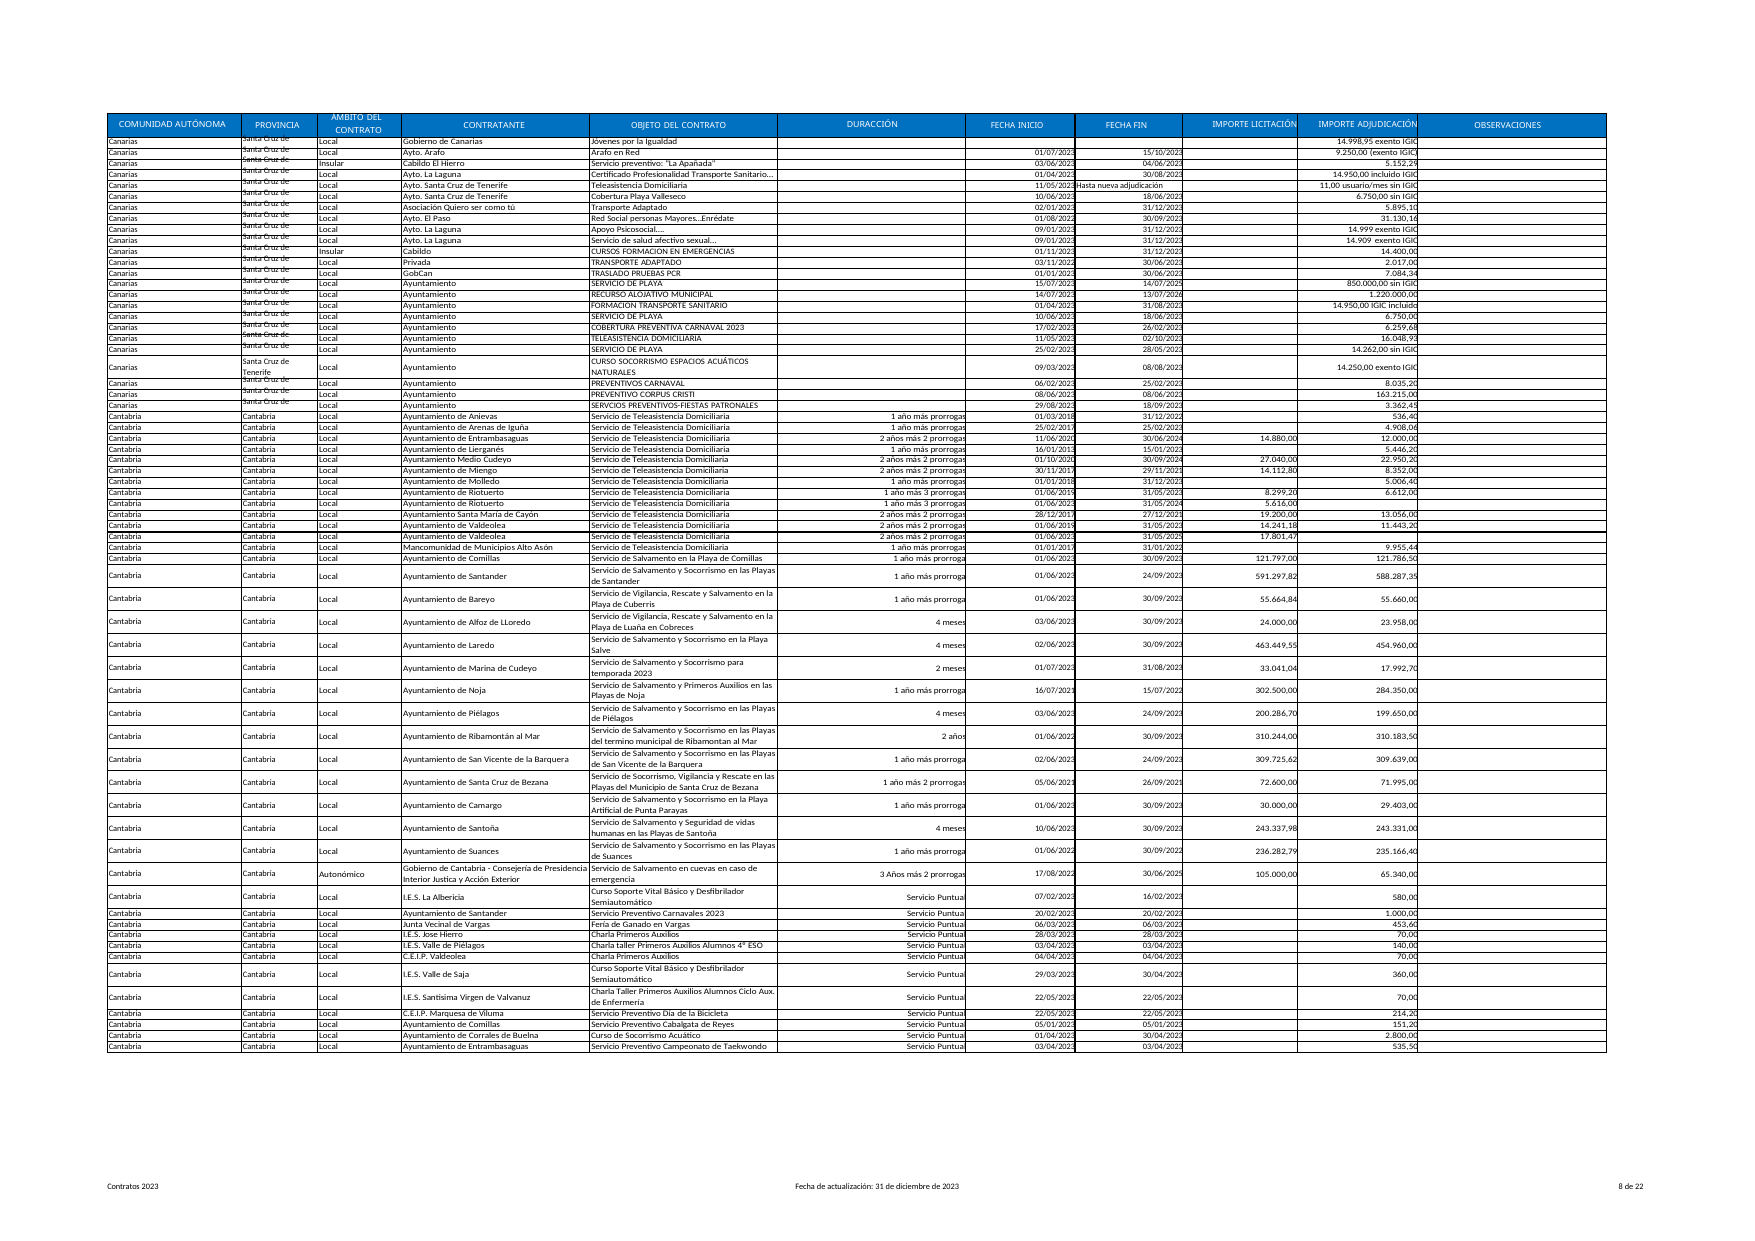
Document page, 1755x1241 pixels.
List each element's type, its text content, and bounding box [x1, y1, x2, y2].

table_cell 8.352,00 [1298, 467, 1417, 477]
table_cell [1418, 160, 1606, 169]
table_cell Cantabria [242, 920, 317, 930]
table_cell Jóvenes por la Igualdad [590, 138, 777, 147]
table_cell Ayuntamiento [402, 356, 589, 378]
table_cell Santa Cruz de [242, 225, 317, 235]
table_cell Cantabria [108, 942, 241, 952]
table_cell 07/02/2023 [966, 886, 1074, 908]
table_cell Cantabria [108, 749, 241, 770]
table_cell Local [318, 511, 401, 520]
table_cell 850.000,00 sin IGIC [1298, 280, 1417, 290]
table_cell [1418, 313, 1606, 322]
table_cell 28/12/2017 [966, 511, 1074, 520]
table_cell Santa Cruz de [242, 258, 317, 268]
table_cell Servicio de Salvamento en la Playa de Comillas [590, 554, 777, 564]
table_cell Ayuntamiento de Santa Cruz de Bezana [402, 771, 589, 793]
table_cell 4 meses [778, 634, 965, 656]
table_cell Servicio de Vigilancia, Rescate y Salvamento en la Playa de Luaña en Cobreces [590, 611, 777, 633]
table_cell Ayuntamiento [402, 324, 589, 333]
table_cell Ayuntamiento de Riotuerto [402, 489, 589, 498]
table_cell 28/03/2023 [1076, 931, 1182, 941]
table_cell 71.995,00 [1298, 771, 1417, 793]
table_cell Canarias [108, 269, 241, 279]
table_cell Santa Cruz de [242, 302, 317, 312]
table_cell 580,00 [1298, 886, 1417, 908]
table_cell Cantabria [108, 423, 241, 433]
table_cell 30/09/2023 [1076, 554, 1182, 564]
table_cell 01/11/2023 [966, 247, 1074, 257]
table_cell Santa Cruz de [242, 324, 317, 333]
table_cell [1418, 1020, 1606, 1030]
table_cell 1 año más prorroga [778, 840, 965, 862]
table_cell Cantabria [108, 794, 241, 816]
table_cell Servicio Puntual [778, 931, 965, 941]
table_cell 2.800,00 [1298, 1031, 1417, 1041]
table_cell Santa Cruz de [242, 269, 317, 279]
table_cell Cantabria [108, 703, 241, 724]
table_cell 02/06/2023 [966, 749, 1074, 770]
table_cell 29/03/2023 [966, 964, 1074, 986]
table_cell Ayto. El Paso [402, 214, 589, 224]
table_cell 11/06/2020 [966, 434, 1074, 444]
table_cell 01/04/2023 [966, 302, 1074, 312]
table_cell 453,60 [1298, 920, 1417, 930]
table_cell Cantabria [108, 863, 241, 885]
table_header FECHA INICIO [966, 114, 1074, 137]
table_cell 26/02/2023 [1076, 324, 1182, 333]
table_cell 01/06/2019 [966, 521, 1074, 531]
table_cell Servicio Preventivo Día de la Bicicleta [590, 1010, 777, 1019]
table_cell 121.797,00 [1183, 554, 1297, 564]
table_cell Cantabria [108, 920, 241, 930]
table_cell Cantabria [242, 1031, 317, 1041]
table_cell Servicio de Salvamento y Socorrismo para temporada 2023 [590, 657, 777, 679]
table_cell Santa Cruz de [242, 280, 317, 290]
table_cell Cantabria [242, 611, 317, 633]
table_cell 08/06/2023 [966, 390, 1074, 400]
table_cell Ayuntamiento de Suances [402, 840, 589, 862]
table_cell Ayuntamiento de Lierganés [402, 445, 589, 455]
table_cell 01/10/2020 [966, 456, 1074, 466]
table_cell Asociación Quiero ser como tú [402, 203, 589, 213]
table_cell Servicio Puntual [778, 987, 965, 1008]
table_cell Servicio de Teleasistencia Domiciliaria [590, 500, 777, 509]
table_cell 01/01/2017 [966, 543, 1074, 553]
table_cell 5.446,20 [1298, 445, 1417, 455]
table_cell 14.250,00 exento IGIC [1298, 356, 1417, 378]
table_cell 04/06/2023 [1076, 160, 1182, 169]
table_cell Cantabria [242, 863, 317, 885]
table_cell 310.244,00 [1183, 726, 1297, 747]
table_cell Cantabria [242, 817, 317, 839]
table_cell Cantabria [242, 1010, 317, 1019]
table_cell Local [318, 401, 401, 411]
table_cell Cantabria [108, 886, 241, 908]
table_cell 33.041,04 [1183, 657, 1297, 679]
table_cell [1183, 356, 1297, 378]
table_header CONTRATANTE [402, 114, 589, 137]
table_cell 26/09/2021 [1076, 771, 1182, 793]
table_cell 30/06/2025 [1076, 863, 1182, 885]
table_cell Ayuntamiento Santa María de Cayón [402, 511, 589, 520]
table_cell Ayuntamiento de Entrambasaguas [402, 434, 589, 444]
table_cell 1 año más prorrogas [778, 543, 965, 553]
table_cell [1183, 412, 1297, 422]
table_cell Cantabria [242, 533, 317, 542]
table_cell 55.660,00 [1298, 588, 1417, 610]
table_cell Servicio Puntual [778, 920, 965, 930]
table_cell Servicio Puntual [778, 942, 965, 952]
table_cell Local [318, 434, 401, 444]
table_cell [1183, 920, 1297, 930]
table_cell 18/06/2023 [1076, 313, 1182, 322]
table_cell [778, 170, 965, 180]
table_cell 4 meses [778, 817, 965, 839]
table_cell 01/06/2022 [966, 840, 1074, 862]
table_cell 01/07/2023 [966, 657, 1074, 679]
table_cell 15/07/2023 [966, 280, 1074, 290]
table_cell Local [318, 554, 401, 564]
table_cell 31/12/2023 [1076, 225, 1182, 235]
table_cell Local [318, 987, 401, 1008]
table_cell Teleasistencia Domiciliaria [590, 181, 777, 191]
table_cell Cantabria [242, 726, 317, 747]
table_cell [778, 214, 965, 224]
table_cell 199.650,00 [1298, 703, 1417, 724]
table_cell Cantabria [108, 434, 241, 444]
table_cell Santa Cruz de [242, 335, 317, 344]
table_cell Servicio Puntual [778, 953, 965, 963]
table_cell [1183, 953, 1297, 963]
table_cell Canarias [108, 203, 241, 213]
table_cell Servicio Puntual [778, 1031, 965, 1041]
table_cell Local [318, 1020, 401, 1030]
table_cell Cantabria [108, 478, 241, 488]
table_cell 13/07/2026 [1076, 291, 1182, 301]
table_cell Ayuntamiento de Corrales de Buelna [402, 1031, 589, 1041]
table_cell Cantabria [242, 703, 317, 724]
table_cell [1298, 500, 1417, 509]
table_cell Ayuntamiento de Marina de Cudeyo [402, 657, 589, 679]
table_cell 70,00 [1298, 931, 1417, 941]
table_cell Cantabria [108, 489, 241, 498]
table_cell Cantabria [108, 1010, 241, 1019]
table_cell 31/12/2023 [1076, 247, 1182, 257]
table_cell Local [318, 236, 401, 246]
table_cell 16/07/2021 [966, 680, 1074, 702]
table_cell [778, 379, 965, 389]
table_cell Santa Cruz de [242, 203, 317, 213]
table_cell Ayto. Santa Cruz de Tenerife [402, 192, 589, 202]
table_cell 31/05/2024 [1076, 500, 1182, 509]
table_cell Ayto. La Laguna [402, 170, 589, 180]
table_cell 20/02/2023 [1076, 909, 1182, 919]
table_cell 14.262,00 sin IGIC [1298, 345, 1417, 355]
table_cell [1418, 324, 1606, 333]
table_cell 22.950,20 [1298, 456, 1417, 466]
table_cell 14.999 exento IGIC [1298, 225, 1417, 235]
table_cell 591.297,82 [1183, 565, 1297, 587]
table_cell [1183, 247, 1297, 257]
table_cell 18/09/2023 [1076, 401, 1182, 411]
table_cell 9.250,00 (exento IGIC) [1298, 149, 1417, 158]
table_cell Cantabria [242, 794, 317, 816]
table_cell Cantabria [108, 588, 241, 610]
table_cell Canarias [108, 345, 241, 355]
table_cell [1418, 335, 1606, 344]
table_cell Servicio Puntual [778, 1010, 965, 1019]
table_cell 14/07/2023 [966, 291, 1074, 301]
table_cell 4 meses [778, 703, 965, 724]
table_cell Canarias [108, 335, 241, 344]
table_cell [1183, 138, 1297, 147]
table_cell 28/03/2023 [966, 931, 1074, 941]
table_cell Local [318, 565, 401, 587]
table_cell [1418, 203, 1606, 213]
table_cell 588.287,35 [1298, 565, 1417, 587]
table_cell Canarias [108, 225, 241, 235]
table_cell Transporte Adaptado [590, 203, 777, 213]
table_cell Servicio Preventivo Carnavales 2023 [590, 909, 777, 919]
table_cell Cantabria [242, 1020, 317, 1030]
table_cell Cantabria [108, 511, 241, 520]
table_cell Cantabria [108, 1042, 241, 1052]
table_cell SERVICIO DE PLAYA [590, 313, 777, 322]
table_cell Local [318, 634, 401, 656]
table_cell [1183, 423, 1297, 433]
table_cell Junta Vecinal de Vargas [402, 920, 589, 930]
table_header FECHA FIN [1076, 114, 1182, 137]
table_cell [1183, 931, 1297, 941]
table_cell 31/05/2025 [1076, 533, 1182, 542]
table_cell [1183, 345, 1297, 355]
table_cell 02/06/2023 [966, 634, 1074, 656]
table_cell Servicio de Teleasistencia Domiciliaria [590, 533, 777, 542]
table_cell Local [318, 533, 401, 542]
table_cell Local [318, 817, 401, 839]
table_cell 13.056,00 [1298, 511, 1417, 520]
table_cell 14.998,95 exento IGIC [1298, 138, 1417, 147]
table_header ÁMBITO DEL CONTRATO [318, 114, 401, 137]
table_cell 30/06/2023 [1076, 258, 1182, 268]
table_cell Local [318, 324, 401, 333]
table_cell 31/12/2022 [1076, 412, 1182, 422]
table_cell Cantabria [108, 445, 241, 455]
table_cell Ayuntamiento de Noja [402, 680, 589, 702]
table_cell 01/06/2023 [966, 533, 1074, 542]
table_cell Cantabria [108, 467, 241, 477]
table_cell 151,20 [1298, 1020, 1417, 1030]
table_cell Servicio de Teleasistencia Domiciliaria [590, 445, 777, 455]
table_cell 1 año más prorroga [778, 794, 965, 816]
table_cell 9.955,44 [1298, 543, 1417, 553]
table_cell 140,00 [1298, 942, 1417, 952]
table_header PROVINCIA [242, 114, 317, 137]
table_cell Canarias [108, 149, 241, 158]
table_cell 30/11/2017 [966, 467, 1074, 477]
table_cell Local [318, 192, 401, 202]
table_cell 06/03/2023 [1076, 920, 1182, 930]
table_cell 04/04/2023 [966, 953, 1074, 963]
table_cell Servicio de Salvamento y Primeros Auxilios en las Playas de Noja [590, 680, 777, 702]
table_cell Gobierno de Cantabria - Consejería de Presidencia Interior Justica y Acción Exterior [402, 863, 589, 885]
table_cell Local [318, 356, 401, 378]
table_cell Ayuntamiento de Riotuerto [402, 500, 589, 509]
table_cell 03/11/2022 [966, 258, 1074, 268]
table_cell [1183, 192, 1297, 202]
table_cell Servicio Puntual [778, 909, 965, 919]
table_cell 17.801,47 [1183, 533, 1297, 542]
table_cell 17.992,70 [1298, 657, 1417, 679]
table_cell Servicio de Salvamento en cuevas en caso de emergencia [590, 863, 777, 885]
table_cell 01/06/2023 [966, 565, 1074, 587]
table_cell 09/01/2023 [966, 236, 1074, 246]
table_cell I.E.S. Valle de Saja [402, 964, 589, 986]
table_cell [1183, 302, 1297, 312]
table_cell 535,50 [1298, 1042, 1417, 1052]
table_cell Privada [402, 258, 589, 268]
table_cell 70,00 [1298, 953, 1417, 963]
table_cell 02/01/2023 [966, 203, 1074, 213]
table_cell [1183, 269, 1297, 279]
table_cell 11/05/2023 [966, 335, 1074, 344]
table_cell Santa Cruz de [242, 160, 317, 169]
table_cell Ayuntamiento [402, 390, 589, 400]
table_cell 14.950,00 incluido IGIC [1298, 170, 1417, 180]
table_cell Santa Cruz de [242, 192, 317, 202]
table_cell Local [318, 478, 401, 488]
table_cell [778, 149, 965, 158]
table_cell Servicio de Salvamento y Socorrismo en la Playa Artificial de Punta Parayas [590, 794, 777, 816]
table_cell Red Social personas Mayores…Enrédate [590, 214, 777, 224]
table_cell [1183, 280, 1297, 290]
table_cell 03/04/2023 [1076, 942, 1182, 952]
table_cell [1418, 445, 1606, 455]
table_cell Local [318, 953, 401, 963]
table_cell GobCan [402, 269, 589, 279]
table_cell 309.725,62 [1183, 749, 1297, 770]
table_cell Servicio Preventivo Cabalgata de Reyes [590, 1020, 777, 1030]
table_cell Ayuntamiento de Comillas [402, 554, 589, 564]
table_cell [1418, 236, 1606, 246]
table_cell [1418, 554, 1606, 564]
table_cell 23.958,00 [1298, 611, 1417, 633]
table_cell 1 año más prorrogas [778, 423, 965, 433]
table_cell Cantabria [108, 611, 241, 633]
table_cell 01/01/2023 [966, 269, 1074, 279]
table_cell Charla Primeros Auxilios [590, 953, 777, 963]
table_cell Ayuntamiento de Anievas [402, 412, 589, 422]
table_cell Local [318, 445, 401, 455]
table_cell Cantabria [108, 543, 241, 553]
table_cell [1418, 225, 1606, 235]
table_cell Santa Cruz de Tenerife [242, 356, 317, 378]
table_cell Ayuntamiento de Santoña [402, 817, 589, 839]
table_cell [1418, 149, 1606, 158]
table_cell 30/04/2023 [1076, 1031, 1182, 1041]
table_cell Ayto. La Laguna [402, 236, 589, 246]
table_cell Santa Cruz de [242, 313, 317, 322]
table_cell 30/09/2023 [1076, 588, 1182, 610]
table_cell Local [318, 543, 401, 553]
table_cell [1418, 456, 1606, 466]
table_cell 05/01/2023 [966, 1020, 1074, 1030]
table_cell Servicio de Vigilancia, Rescate y Salvamento en la Playa de Cuberris [590, 588, 777, 610]
table_cell I.E.S. Valle de Piélagos [402, 942, 589, 952]
table_cell [1418, 611, 1606, 633]
table_cell 22/05/2023 [1076, 1010, 1182, 1019]
table_cell [1418, 863, 1606, 885]
table_cell [778, 203, 965, 213]
table_cell Santa Cruz de [242, 149, 317, 158]
table_cell [778, 324, 965, 333]
table_cell Santa Cruz de [242, 401, 317, 411]
table_cell 1 año más prorroga [778, 554, 965, 564]
table_cell 1 año más 3 prorrogas [778, 500, 965, 509]
table_cell 70,00 [1298, 987, 1417, 1008]
table_cell Ayto. Santa Cruz de Tenerife [402, 181, 589, 191]
table_cell [1183, 291, 1297, 301]
table_cell [1418, 280, 1606, 290]
table_cell Servicio de Salvamento y Socorrismo en la Playa Salve [590, 634, 777, 656]
table_cell Cantabria [108, 456, 241, 466]
table_cell 1 año más prorroga [778, 749, 965, 770]
table_cell [778, 390, 965, 400]
table_cell 27.040,00 [1183, 456, 1297, 466]
table_cell Servicio de Teleasistencia Domiciliaria [590, 511, 777, 520]
table_cell Cantabria [242, 456, 317, 466]
table_cell 243.331,00 [1298, 817, 1417, 839]
table_cell [1183, 225, 1297, 235]
table_cell Cantabria [242, 634, 317, 656]
table_cell [1418, 423, 1606, 433]
table_cell 1 año más prorroga [778, 588, 965, 610]
table_cell 2 años más 2 prorrogas [778, 533, 965, 542]
table_cell Cantabria [108, 1031, 241, 1041]
table_cell 2 meses [778, 657, 965, 679]
table_cell Ayuntamiento [402, 280, 589, 290]
table_cell [1418, 511, 1606, 520]
table_cell 30/09/2023 [1076, 794, 1182, 816]
table_cell Cantabria [242, 489, 317, 498]
table_cell Canarias [108, 390, 241, 400]
table_cell [1418, 291, 1606, 301]
table_cell 16.048,93 [1298, 335, 1417, 344]
table_cell Local [318, 1010, 401, 1019]
table_cell Servicio de Teleasistencia Domiciliaria [590, 412, 777, 422]
table_cell [1418, 170, 1606, 180]
table_cell 06/02/2023 [966, 379, 1074, 389]
table_cell Servicio de Teleasistencia Domiciliaria [590, 423, 777, 433]
table_cell Canarias [108, 236, 241, 246]
table_cell Cantabria [108, 565, 241, 587]
table_cell CURSO SOCORRISMO ESPACIOS ACUÁTICOS NATURALES [590, 356, 777, 378]
table_cell [778, 138, 965, 147]
table_cell 14.909 exento IGIC [1298, 236, 1417, 246]
table_cell 236.282,79 [1183, 840, 1297, 862]
table_cell Local [318, 1031, 401, 1041]
table_cell 10/06/2023 [966, 817, 1074, 839]
table_cell 03/06/2023 [966, 611, 1074, 633]
table_cell 31/12/2023 [1076, 203, 1182, 213]
table_cell 31.130,16 [1298, 214, 1417, 224]
table_cell Local [318, 181, 401, 191]
table_cell Local [318, 258, 401, 268]
table_cell Servicio de Salvamento y Socorrismo en las Playas de Santander [590, 565, 777, 587]
table_cell 12.000,00 [1298, 434, 1417, 444]
table_cell 14/07/2025 [1076, 280, 1182, 290]
table_cell [1418, 401, 1606, 411]
table_cell 19.200,00 [1183, 511, 1297, 520]
table_cell 15/07/2022 [1076, 680, 1182, 702]
table_cell Ayuntamiento de Arenas de Iguña [402, 423, 589, 433]
table_cell Canarias [108, 401, 241, 411]
table_cell [1183, 149, 1297, 158]
table_cell Servicio Puntual [778, 1020, 965, 1030]
table_cell 2 años [778, 726, 965, 747]
table_cell 6.612,00 [1298, 489, 1417, 498]
table_cell Cantabria [108, 412, 241, 422]
table_cell [1183, 942, 1297, 952]
table_cell [1418, 412, 1606, 422]
table_cell Servicio de Teleasistencia Domiciliaria [590, 456, 777, 466]
table_header DURACCIÓN [778, 114, 965, 137]
table_cell Servicio de Socorrismo, Vigilancia y Rescate en las Playas del Municipio de Santa Cruz de Bezana [590, 771, 777, 793]
table_cell Curso de Socorrismo Acuático [590, 1031, 777, 1041]
table_header OBJETO DEL CONTRATO [590, 114, 777, 137]
table_cell Curso Soporte Vital Básico y Desfibrilador Semiautomático [590, 886, 777, 908]
table_cell 03/04/2023 [966, 942, 1074, 952]
table_cell Local [318, 931, 401, 941]
table_cell 30/09/2024 [1076, 456, 1182, 466]
table_cell 16/02/2023 [1076, 886, 1182, 908]
table_cell 22/05/2023 [1076, 987, 1182, 1008]
table_cell 1 año más prorroga [778, 680, 965, 702]
table_cell [1418, 680, 1606, 702]
table_cell 22/05/2023 [966, 1010, 1074, 1019]
table_cell Local [318, 749, 401, 770]
table_cell [1183, 964, 1297, 986]
table_cell 01/07/2023 [966, 149, 1074, 158]
table_cell Cantabria [242, 445, 317, 455]
table_cell 31/05/2023 [1076, 489, 1182, 498]
table_cell 15/01/2023 [1076, 445, 1182, 455]
table_cell 31/12/2023 [1076, 236, 1182, 246]
table_cell Certificado Profesionalidad Transporte Sanitario… [590, 170, 777, 180]
table_cell Ayuntamiento [402, 291, 589, 301]
table_cell [778, 313, 965, 322]
table_cell Cantabria [108, 817, 241, 839]
table_cell PREVENTIVO CORPUS CRISTI [590, 390, 777, 400]
table_cell [778, 335, 965, 344]
table_cell 29/08/2023 [966, 401, 1074, 411]
table_cell 235.166,40 [1298, 840, 1417, 862]
table_cell Cantabria [108, 964, 241, 986]
table_cell Local [318, 291, 401, 301]
table_cell Cantabria [242, 749, 317, 770]
table_cell Servicio de Teleasistencia Domiciliaria [590, 434, 777, 444]
table_cell Cantabria [108, 657, 241, 679]
table_cell Local [318, 500, 401, 509]
table_cell Local [318, 390, 401, 400]
table_cell [1418, 192, 1606, 202]
table_cell [778, 356, 965, 378]
table_cell 03/04/2023 [1076, 1042, 1182, 1052]
table_cell 01/04/2023 [966, 170, 1074, 180]
table_cell Local [318, 335, 401, 344]
table_cell Ayuntamiento de Molledo [402, 478, 589, 488]
table_cell Local [318, 886, 401, 908]
table_cell 05/06/2021 [966, 771, 1074, 793]
table_cell [778, 236, 965, 246]
table_cell 24/09/2023 [1076, 703, 1182, 724]
table_cell Canarias [108, 313, 241, 322]
table_cell 309.639,00 [1298, 749, 1417, 770]
table_cell Canarias [108, 170, 241, 180]
table_cell [1418, 521, 1606, 531]
table_cell [1418, 247, 1606, 257]
table_cell 65.340,00 [1298, 863, 1417, 885]
table_cell 17/08/2022 [966, 863, 1074, 885]
table_cell 30/04/2023 [1076, 964, 1182, 986]
table_cell Servicio de Teleasistencia Domiciliaria [590, 521, 777, 531]
table_cell Canarias [108, 302, 241, 312]
table_cell Ayuntamiento de Valdeolea [402, 533, 589, 542]
table_cell 463.449,55 [1183, 634, 1297, 656]
table_cell CURSOS FORMACION EN EMERGENCIAS [590, 247, 777, 257]
table_cell 01/01/2018 [966, 478, 1074, 488]
table_cell Local [318, 794, 401, 816]
table_cell Cantabria [242, 840, 317, 862]
table_cell Curso Soporte Vital Básico y Desfibrilador Semiautomático [590, 964, 777, 986]
table_cell [1418, 478, 1606, 488]
table_cell Ayuntamiento de Valdeolea [402, 521, 589, 531]
table_cell [1183, 445, 1297, 455]
table_cell 01/04/2023 [966, 1031, 1074, 1041]
table_header IMPORTE ADJUDICACIÓN [1298, 114, 1417, 137]
table_cell Cantabria [108, 909, 241, 919]
table_cell Canarias [108, 258, 241, 268]
table_cell Local [318, 412, 401, 422]
table_cell 5.006,40 [1298, 478, 1417, 488]
table_cell Ayuntamiento [402, 401, 589, 411]
table_cell [1418, 942, 1606, 952]
table_cell Charla taller Primeros Auxilios Alumnos 4º ESO [590, 942, 777, 952]
table_cell [1183, 181, 1297, 191]
table_cell 14.400,00 [1298, 247, 1417, 257]
table_cell [1418, 181, 1606, 191]
table_cell 01/06/2023 [966, 794, 1074, 816]
table_cell [966, 138, 1074, 147]
table_cell 14.241,18 [1183, 521, 1297, 531]
table_cell Cantabria [242, 521, 317, 531]
table_cell 1 año más prorrogas [778, 445, 965, 455]
table_cell 02/10/2023 [1076, 335, 1182, 344]
table_cell [1183, 987, 1297, 1008]
table_cell [778, 345, 965, 355]
table_cell COBERTURA PREVENTIVA CARNAVAL 2023 [590, 324, 777, 333]
table_cell [1418, 379, 1606, 389]
table_cell 4 meses [778, 611, 965, 633]
table_cell Servicio Puntual [778, 964, 965, 986]
table_cell 25/02/2023 [966, 345, 1074, 355]
table_cell Local [318, 269, 401, 279]
table_cell 24/09/2023 [1076, 749, 1182, 770]
table_cell 31/08/2023 [1076, 657, 1182, 679]
table_cell I.E.S. La Albericia [402, 886, 589, 908]
table_cell 22/05/2023 [966, 987, 1074, 1008]
table_cell 6.259,68 [1298, 324, 1417, 333]
table_cell Ayuntamiento [402, 345, 589, 355]
table_cell Local [318, 942, 401, 952]
table_cell Servicio de Salvamento y Seguridad de vidas humanas en las Playas de Santoña [590, 817, 777, 839]
table_cell 20/02/2023 [966, 909, 1074, 919]
table_cell 2 años más 2 prorrogas [778, 467, 965, 477]
table_cell Cobertura Playa Valleseco [590, 192, 777, 202]
table_cell Servicio de Teleasistencia Domiciliaria [590, 489, 777, 498]
table_cell [1418, 138, 1606, 147]
table_cell 8.299,20 [1183, 489, 1297, 498]
table_cell 454.960,00 [1298, 634, 1417, 656]
table_cell Servicio de Salvamento y Socorrismo en las Playas del termino municipal de Ribamontan al Mar [590, 726, 777, 747]
table_cell Canarias [108, 160, 241, 169]
table_cell 3 Años más 2 prorrogas [778, 863, 965, 885]
table_cell [1183, 160, 1297, 169]
table_cell Cantabria [108, 500, 241, 509]
table_cell [1183, 1042, 1297, 1052]
table_cell 25/02/2023 [1076, 423, 1182, 433]
table_cell Cantabria [242, 412, 317, 422]
table_cell Ayuntamiento de Miengo [402, 467, 589, 477]
table_cell C.E.I.P. Marquesa de Viluma [402, 1010, 589, 1019]
table_cell Canarias [108, 181, 241, 191]
table_cell [1418, 920, 1606, 930]
table_cell I.E.S. Jose Hierro [402, 931, 589, 941]
table_cell PREVENTIVOS CARNAVAL [590, 379, 777, 389]
table_cell 30/09/2022 [1076, 840, 1182, 862]
table_cell TRANSPORTE ADAPTADO [590, 258, 777, 268]
table_cell Canarias [108, 214, 241, 224]
table_cell Cantabria [242, 942, 317, 952]
table_cell 08/08/2023 [1076, 356, 1182, 378]
table_cell 5.152,29 [1298, 160, 1417, 169]
table_cell Local [318, 170, 401, 180]
table_cell [1418, 467, 1606, 477]
table_cell 27/12/2021 [1076, 511, 1182, 520]
table_cell [1418, 817, 1606, 839]
table_cell 11.443,20 [1298, 521, 1417, 531]
table_cell Insular [318, 160, 401, 169]
table_cell 29.403,00 [1298, 794, 1417, 816]
table_cell Cantabria [108, 634, 241, 656]
table_cell SERVICIO DE PLAYA [590, 345, 777, 355]
table_cell 55.664,84 [1183, 588, 1297, 610]
table_cell 1 año más prorroga [778, 565, 965, 587]
table_cell Ayuntamiento de San Vicente de la Barquera [402, 749, 589, 770]
table_cell [1418, 434, 1606, 444]
table_cell Santa Cruz de [242, 291, 317, 301]
table_cell [778, 258, 965, 268]
table_cell 30/09/2023 [1076, 817, 1182, 839]
table_cell 05/01/2023 [1076, 1020, 1182, 1030]
table_cell Ayuntamiento [402, 313, 589, 322]
table_cell 1 año más prorrogas [778, 412, 965, 422]
table_cell Cabildo El Hierro [402, 160, 589, 169]
table_cell 24/09/2023 [1076, 565, 1182, 587]
table_cell 01/08/2022 [966, 214, 1074, 224]
table_cell [1418, 886, 1606, 908]
table_cell 8.035,20 [1298, 379, 1417, 389]
table_cell 121.786,50 [1298, 554, 1417, 564]
table_cell Ayto. La Laguna [402, 225, 589, 235]
table_cell TELEASISTENCIA DOMICILIARIA [590, 335, 777, 344]
table_cell Cantabria [108, 931, 241, 941]
table_cell Santa Cruz de [242, 181, 317, 191]
table_cell 72.600,00 [1183, 771, 1297, 793]
table_cell 7.084,34 [1298, 269, 1417, 279]
table_cell Cantabria [108, 680, 241, 702]
table_cell C.E.I.P. Valdeolea [402, 953, 589, 963]
table_cell [1183, 214, 1297, 224]
table_header COMUNIDAD AUTÓNOMA [108, 114, 241, 137]
table_cell Santa Cruz de [242, 390, 317, 400]
table_cell Cantabria [242, 964, 317, 986]
table_cell 16/01/2013 [966, 445, 1074, 455]
table_cell Servicio preventivo: "La Apañada" [590, 160, 777, 169]
table_cell [778, 291, 965, 301]
table_cell Local [318, 771, 401, 793]
table_cell [1183, 236, 1297, 246]
table_cell Cantabria [108, 840, 241, 862]
table_cell Cantabria [108, 1020, 241, 1030]
table_cell [1418, 657, 1606, 679]
table_cell 01/06/2023 [966, 500, 1074, 509]
table_cell [1183, 170, 1297, 180]
table_cell 18/06/2023 [1076, 192, 1182, 202]
table_cell Cantabria [242, 1042, 317, 1052]
table_cell Cantabria [242, 511, 317, 520]
table_cell [1418, 840, 1606, 862]
table_cell Canarias [108, 138, 241, 147]
table_cell Cantabria [242, 500, 317, 509]
table_cell [1183, 909, 1297, 919]
table_cell 09/01/2023 [966, 225, 1074, 235]
table_cell Ayto. Arafo [402, 149, 589, 158]
table_cell Cantabria [242, 909, 317, 919]
table_cell Cantabria [242, 931, 317, 941]
table_cell Local [318, 280, 401, 290]
table_cell Santa Cruz de [242, 345, 317, 355]
table_cell Cantabria [108, 953, 241, 963]
table_cell 5.895,10 [1298, 203, 1417, 213]
table_cell Cantabria [242, 434, 317, 444]
table_cell [1418, 500, 1606, 509]
table_cell Local [318, 313, 401, 322]
table_cell 31/12/2023 [1076, 478, 1182, 488]
table_cell 310.183,50 [1298, 726, 1417, 747]
table_cell [778, 247, 965, 257]
table_cell [1418, 726, 1606, 747]
table_cell [778, 280, 965, 290]
table_cell 30.000,00 [1183, 794, 1297, 816]
table_cell Cantabria [108, 726, 241, 747]
table_cell [1183, 543, 1297, 553]
table_cell 30/09/2023 [1076, 726, 1182, 747]
table_cell Arafo en Red [590, 149, 777, 158]
table_cell Cantabria [108, 987, 241, 1008]
table_cell [1418, 987, 1606, 1008]
table_cell Mancomunidad de Municipios Alto Asón [402, 543, 589, 553]
table_cell Cantabria [242, 543, 317, 553]
table_cell Servicio de Teleasistencia Domiciliaria [590, 467, 777, 477]
table_cell 163.215,00 [1298, 390, 1417, 400]
table_cell Santa Cruz de [242, 247, 317, 257]
table_cell Cantabria [242, 554, 317, 564]
table_cell Local [318, 909, 401, 919]
table_cell 5.616,00 [1183, 500, 1297, 509]
table_cell 6.750,00 sin IGIC [1298, 192, 1417, 202]
table_cell 25/02/2017 [966, 423, 1074, 433]
table_cell 28/05/2023 [1076, 345, 1182, 355]
table_cell Local [318, 920, 401, 930]
table_cell Cantabria [108, 533, 241, 542]
table_cell Local [318, 611, 401, 633]
table_cell Ayuntamiento de Bareyo [402, 588, 589, 610]
table_cell Cantabria [108, 521, 241, 531]
table_cell 09/03/2023 [966, 356, 1074, 378]
table_cell [1183, 324, 1297, 333]
table_cell [1418, 931, 1606, 941]
table_cell [1418, 356, 1606, 378]
table_cell Fería de Ganado en Vargas [590, 920, 777, 930]
table_cell RECURSO ALOJATIVO MUNICIPAL [590, 291, 777, 301]
table_cell Ayuntamiento [402, 379, 589, 389]
table_cell Ayuntamiento de Entrambasaguas [402, 1042, 589, 1052]
table_cell Cantabria [242, 953, 317, 963]
table_cell 01/06/2022 [966, 726, 1074, 747]
table_cell Ayuntamiento de Alfoz de LLoredo [402, 611, 589, 633]
table_cell 04/04/2023 [1076, 953, 1182, 963]
table_cell Cantabria [242, 478, 317, 488]
table_cell 2 años más 2 prorrogas [778, 521, 965, 531]
table_cell Canarias [108, 356, 241, 378]
table_cell 14.950,00 IGIC incluido [1298, 302, 1417, 312]
table_cell Canarias [108, 192, 241, 202]
table_cell Cantabria [242, 771, 317, 793]
table_cell Local [318, 840, 401, 862]
table_cell [1418, 489, 1606, 498]
table_cell 30/09/2023 [1076, 611, 1182, 633]
table_cell Cantabria [242, 886, 317, 908]
table_cell 200.286,70 [1183, 703, 1297, 724]
table_cell Cantabria [242, 565, 317, 587]
table_cell [1076, 138, 1182, 147]
table_cell Ayuntamiento de Piélagos [402, 703, 589, 724]
table_cell Local [318, 203, 401, 213]
table_cell 11,00 usuario/mes sin IGIC [1298, 181, 1417, 191]
table_cell [1418, 1042, 1606, 1052]
table_cell 30/06/2024 [1076, 434, 1182, 444]
table_cell Canarias [108, 324, 241, 333]
table_cell [778, 225, 965, 235]
table_cell [1418, 543, 1606, 553]
table_cell Servicio Preventivo Campeonato de Taekwondo [590, 1042, 777, 1052]
table_cell 536,40 [1298, 412, 1417, 422]
table_header IMPORTE LICITACIÓN [1183, 114, 1297, 137]
table_cell [778, 160, 965, 169]
table_cell Local [318, 149, 401, 158]
table_cell 29/11/2021 [1076, 467, 1182, 477]
table_cell Servicio de Salvamento y Socorrismo en las Playas de San Vicente de la Barquera [590, 749, 777, 770]
table_cell [1418, 953, 1606, 963]
table_cell Gobierno de Canarias [402, 138, 589, 147]
table_cell [1418, 749, 1606, 770]
table_cell 1.000,00 [1298, 909, 1417, 919]
table_cell Servicio de Teleasistencia Domiciliaria [590, 543, 777, 553]
table_cell 2 años más 2 prorrogas [778, 434, 965, 444]
table_cell 2.017,00 [1298, 258, 1417, 268]
table_cell [1418, 634, 1606, 656]
table_cell 01/06/2023 [966, 588, 1074, 610]
table_cell Local [318, 302, 401, 312]
table_cell Servicio Puntual [778, 1042, 965, 1052]
table_cell [1418, 302, 1606, 312]
table_cell Cantabria [108, 554, 241, 564]
table_cell Canarias [108, 247, 241, 257]
table_cell TRASLADO PRUEBAS PCR [590, 269, 777, 279]
table_cell 2 años más 2 prorrogas [778, 456, 965, 466]
table_cell [1418, 533, 1606, 542]
table_cell 214,20 [1298, 1010, 1417, 1019]
table_cell 6.750,00 [1298, 313, 1417, 322]
table_cell [778, 302, 965, 312]
table_cell [1183, 1031, 1297, 1041]
table_cell [1418, 588, 1606, 610]
table_cell Cantabria [242, 680, 317, 702]
table_cell FORMACION TRANSPORTE SANITARIO [590, 302, 777, 312]
table_cell [1183, 478, 1297, 488]
table_cell [1418, 964, 1606, 986]
table_cell SERVICIO DE PLAYA [590, 280, 777, 290]
table_cell Local [318, 345, 401, 355]
table_cell [1418, 258, 1606, 268]
table_cell 03/04/2023 [966, 1042, 1074, 1052]
table_cell 03/06/2023 [966, 703, 1074, 724]
table_cell Canarias [108, 280, 241, 290]
table_cell Local [318, 138, 401, 147]
table_cell 06/03/2023 [966, 920, 1074, 930]
table_cell Servicio de salud afectivo sexual… [590, 236, 777, 246]
table_cell Servicio de Salvamento y Socorrismo en las Playas de Suances [590, 840, 777, 862]
table_cell Local [318, 657, 401, 679]
table_cell 25/02/2023 [1076, 379, 1182, 389]
table_cell Servicio Puntual [778, 886, 965, 908]
table_cell Servicio de Salvamento y Socorrismo en las Playas de Piélagos [590, 703, 777, 724]
table_cell Cantabria [242, 987, 317, 1008]
table_cell [1418, 771, 1606, 793]
table_cell Cantabria [242, 467, 317, 477]
table_cell 1.220.000,00 [1298, 291, 1417, 301]
table_cell [1418, 269, 1606, 279]
table_cell Local [318, 214, 401, 224]
table_cell 284.350,00 [1298, 680, 1417, 702]
table_cell 01/03/2018 [966, 412, 1074, 422]
table_cell [778, 269, 965, 279]
table_cell Local [318, 423, 401, 433]
table_cell [778, 401, 965, 411]
table_cell 08/06/2023 [1076, 390, 1182, 400]
table_cell Local [318, 1042, 401, 1052]
table_cell Ayuntamiento Medio Cudeyo [402, 456, 589, 466]
table_cell 14.112,80 [1183, 467, 1297, 477]
table_cell [1418, 703, 1606, 724]
table_cell 2 años más 2 prorrogas [778, 511, 965, 520]
table_cell Cantabria [242, 588, 317, 610]
table_cell Santa Cruz de [242, 379, 317, 389]
table_cell 31/01/2022 [1076, 543, 1182, 553]
table_cell Canarias [108, 379, 241, 389]
table_cell Local [318, 680, 401, 702]
table_cell [1183, 886, 1297, 908]
table_cell Santa Cruz de [242, 214, 317, 224]
table_cell 10/06/2023 [966, 192, 1074, 202]
table_cell [1418, 1031, 1606, 1041]
table_cell Local [318, 588, 401, 610]
table_cell Local [318, 467, 401, 477]
table_cell [1418, 565, 1606, 587]
table_cell [1418, 794, 1606, 816]
table_cell 30/06/2023 [1076, 269, 1182, 279]
table_cell Cantabria [242, 423, 317, 433]
table_cell 17/02/2023 [966, 324, 1074, 333]
table_cell Ayuntamiento [402, 335, 589, 344]
table_cell Local [318, 964, 401, 986]
table_cell Local [318, 456, 401, 466]
table_cell Ayuntamiento de Santander [402, 565, 589, 587]
table_cell Apoyo Psicosocial…. [590, 225, 777, 235]
table_cell [1183, 203, 1297, 213]
table_cell Local [318, 379, 401, 389]
table_cell 14.880,00 [1183, 434, 1297, 444]
table_cell I.E.S. Santisima Virgen de Valvanuz [402, 987, 589, 1008]
table_cell [1298, 533, 1417, 542]
table_cell 302.500,00 [1183, 680, 1297, 702]
table_cell [1183, 258, 1297, 268]
table_cell 03/06/2023 [966, 160, 1074, 169]
table_cell 30/09/2023 [1076, 634, 1182, 656]
table_cell Local [318, 703, 401, 724]
table_cell Canarias [108, 291, 241, 301]
table_cell 1 año más 2 prorrogas [778, 771, 965, 793]
table_cell 01/06/2019 [966, 489, 1074, 498]
table_cell Cantabria [108, 771, 241, 793]
table_cell [1418, 345, 1606, 355]
table_cell Ayuntamiento de Santander [402, 909, 589, 919]
table_cell 1 año más prorrogas [778, 478, 965, 488]
table_cell Ayuntamiento [402, 302, 589, 312]
table_cell [1418, 390, 1606, 400]
table_cell 243.337,98 [1183, 817, 1297, 839]
table_cell [1183, 1020, 1297, 1030]
table_cell [1183, 379, 1297, 389]
table_cell [778, 192, 965, 202]
table_cell 360,00 [1298, 964, 1417, 986]
table_cell [1418, 909, 1606, 919]
table_cell Santa Cruz de [242, 236, 317, 246]
table_cell [1183, 401, 1297, 411]
table_cell Ayuntamiento de Comillas [402, 1020, 589, 1030]
table_cell 31/08/2023 [1076, 302, 1182, 312]
table_cell Ayuntamiento de Camargo [402, 794, 589, 816]
table_cell [778, 181, 965, 191]
table_cell Santa Cruz de [242, 170, 317, 180]
table_cell [1183, 313, 1297, 322]
table_cell Servicio de Teleasistencia Domiciliaria [590, 478, 777, 488]
table_cell Ayuntamiento de Ribamontán al Mar [402, 726, 589, 747]
table_cell 11/05/2023 [966, 181, 1074, 191]
table_cell 4.908,06 [1298, 423, 1417, 433]
table_cell [1418, 214, 1606, 224]
table_cell 31/05/2023 [1076, 521, 1182, 531]
table_cell 01/06/2023 [966, 554, 1074, 564]
table_cell Local [318, 521, 401, 531]
table_cell Cabildo [402, 247, 589, 257]
table_cell Local [318, 726, 401, 747]
table_cell Charla Taller Primeros Auxilios Alumnos Ciclo Aux. de Enfermería [590, 987, 777, 1008]
table_cell 1 año más 3 prorrogas [778, 489, 965, 498]
table_cell 24.000,00 [1183, 611, 1297, 633]
table_cell Autonómico [318, 863, 401, 885]
table_cell 105.000,00 [1183, 863, 1297, 885]
table_cell [1418, 1010, 1606, 1019]
table_cell Insular [318, 247, 401, 257]
table_cell Ayuntamiento de Laredo [402, 634, 589, 656]
table_header OBSERVACIONES [1418, 114, 1606, 137]
table_cell 30/08/2023 [1076, 170, 1182, 180]
table_cell [1183, 335, 1297, 344]
table_cell 10/06/2023 [966, 313, 1074, 322]
table_cell SERVCIOS PREVENTIVOS-FIESTAS PATRONALES [590, 401, 777, 411]
table_cell Hasta nueva adjudicación [1076, 181, 1182, 191]
table_cell Local [318, 225, 401, 235]
table_cell Santa Cruz de [242, 138, 317, 147]
table_cell [1183, 390, 1297, 400]
table_cell 30/09/2023 [1076, 214, 1182, 224]
table_cell Cantabria [242, 657, 317, 679]
table_cell Charla Primeros Auxilios [590, 931, 777, 941]
table_cell [1183, 1010, 1297, 1019]
table_cell Local [318, 489, 401, 498]
table_cell 3.362,45 [1298, 401, 1417, 411]
table_cell 15/10/2023 [1076, 149, 1182, 158]
